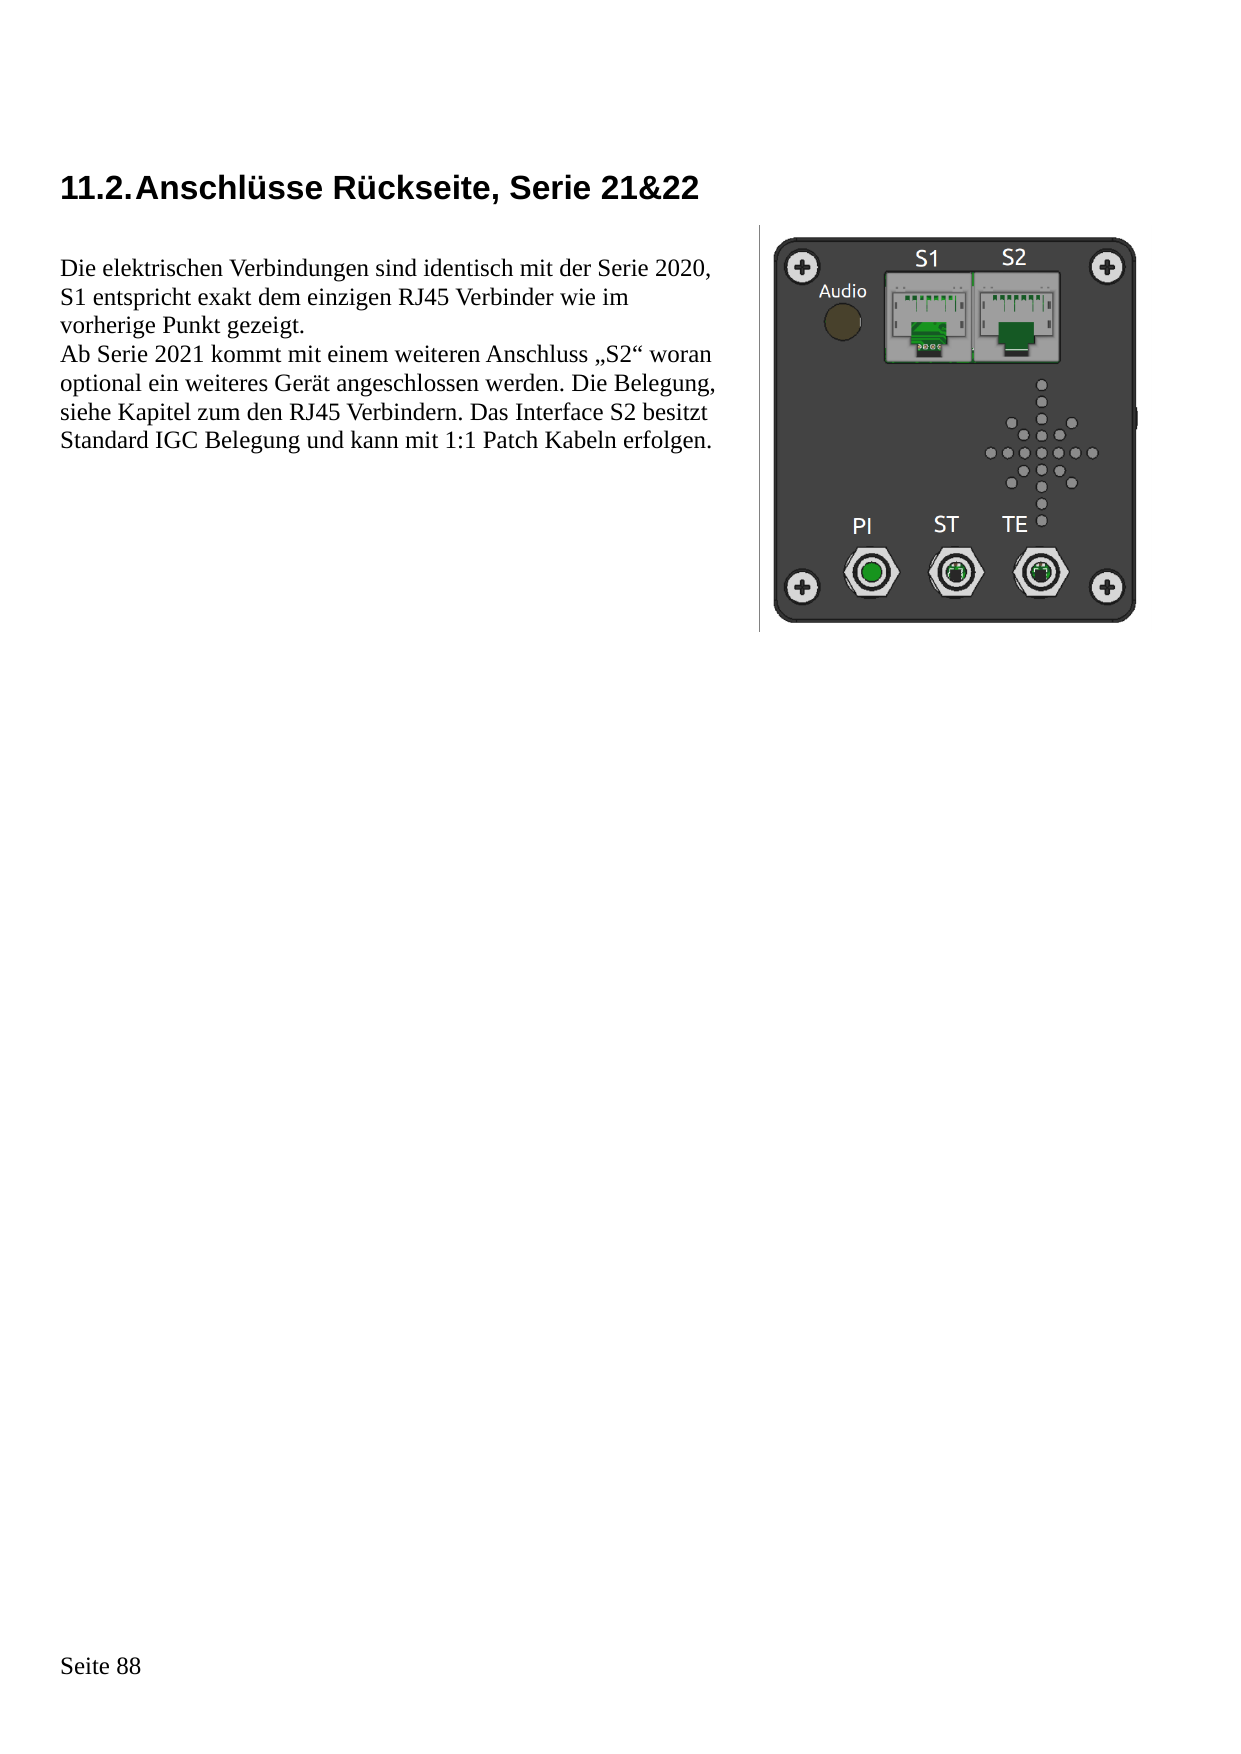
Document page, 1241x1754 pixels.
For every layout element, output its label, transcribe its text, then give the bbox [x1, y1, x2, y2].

text [1152, 339, 1207, 454]
text Die elektrischen Verbindungen sind identisch mit der Serie 2020, S1 entspricht exakt dem einzigen RJ45 Verbinder wie im vorherige Punkt gezeigt. [60, 253, 756, 339]
text [1152, 253, 1207, 339]
text Ab Serie 2021 kommt mit einem weiteren Anschluss „S2“ woran optional ein weiteres Gerät angeschlossen werden. Die Belegung, siehe Kapitel zum den RJ45 Verbindern. Das Interface S2 besitzt Standard IGC Belegung und kann mit 1:1 Patch Kabeln erfolgen. [60, 339, 756, 454]
subtitle Anschlüsse Rückseite, Serie 21&22 [60, 168, 1207, 206]
picture [756, 225, 1152, 632]
